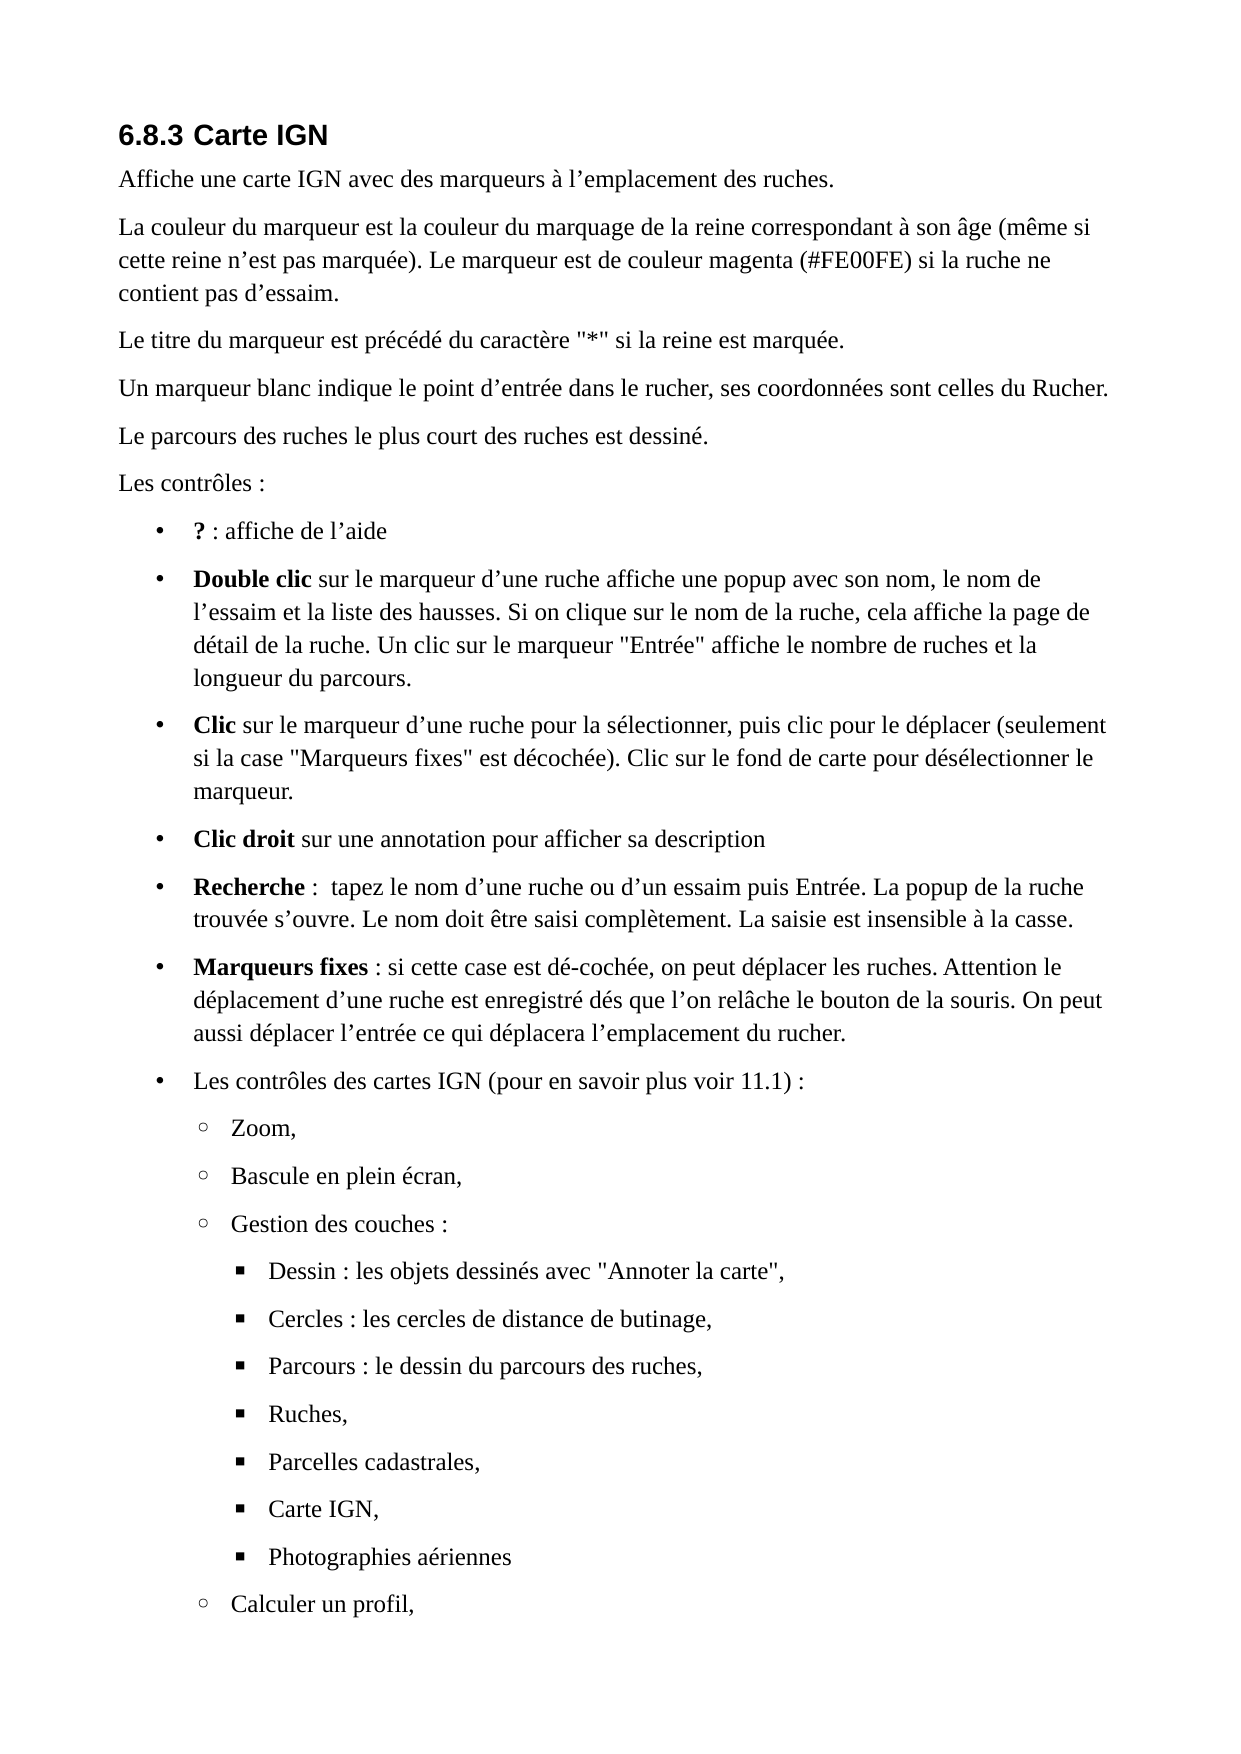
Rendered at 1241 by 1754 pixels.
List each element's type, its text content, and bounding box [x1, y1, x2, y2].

list Zoom, [193, 1113, 1122, 1142]
list Clic droit sur une annotation pour afficher sa description [156, 824, 1122, 853]
list Parcours : le dessin du parcours des ruches, [231, 1351, 1122, 1380]
text Le titre du marqueur est précédé du caractère "*" si la reine est marquée. [118, 326, 1122, 354]
list Parcelles cadastrales, [231, 1447, 1122, 1475]
list Bascule en plein écran, [193, 1161, 1122, 1190]
list Ruches, [231, 1399, 1122, 1428]
text Un marqueur blanc indique le point d’entrée dans le rucher, ses coordonnées sont celles du Rucher. [118, 373, 1122, 402]
list Cercles : les cercles de distance de butinage, [231, 1304, 1122, 1333]
list Gestion des couches : [193, 1209, 1122, 1237]
list ? : affiche de l’aide [156, 516, 1122, 545]
list Dessin : les objets dessinés avec "Annoter la carte", [231, 1256, 1122, 1285]
text Affiche une carte IGN avec des marqueurs à l’emplacement des ruches. [118, 164, 1122, 193]
list Carte IGN, [231, 1494, 1122, 1523]
list Clic sur le marqueur d’une ruche pour la sélectionner, puis clic pour le déplacer (seulement si la case "Marqueurs fixes" est décochée). Clic sur le fond de carte pour désélectionner le marqueur. [156, 710, 1122, 805]
text Le parcours des ruches le plus court des ruches est dessiné. [118, 421, 1122, 449]
subtitle Carte IGN [118, 118, 1122, 152]
list Les contrôles des cartes IGN (pour en savoir plus voir 11.1) : [156, 1066, 1122, 1094]
list Photographies aériennes [231, 1542, 1122, 1571]
list Recherche : tapez le nom d’une ruche ou d’un essaim puis Entrée. La popup de la ruche trouvée s’ouvre. Le nom doit être saisi complètement. La saisie est insensible à la casse. [156, 872, 1122, 933]
text Les contrôles : [118, 468, 1122, 497]
list Calculer un profil, [193, 1589, 1122, 1618]
list Double clic sur le marqueur d’une ruche affiche une popup avec son nom, le nom de l’essaim et la liste des hausses. Si on clique sur le nom de la ruche, cela affiche la page de détail de la ruche. Un clic sur le marqueur "Entrée" affiche le nombre de ruches et la longueur du parcours. [156, 564, 1122, 691]
list Marqueurs fixes : si cette case est dé-cochée, on peut déplacer les ruches. Attention le déplacement d’une ruche est enregistré dés que l’on relâche le bouton de la souris. On peut aussi déplacer l’entrée ce qui déplacera l’emplacement du rucher. [156, 952, 1122, 1047]
text La couleur du marqueur est la couleur du marquage de la reine correspondant à son âge (même si cette reine n’est pas marquée). Le marqueur est de couleur magenta (#FE00FE) si la ruche ne contient pas d’essaim. [118, 212, 1122, 307]
